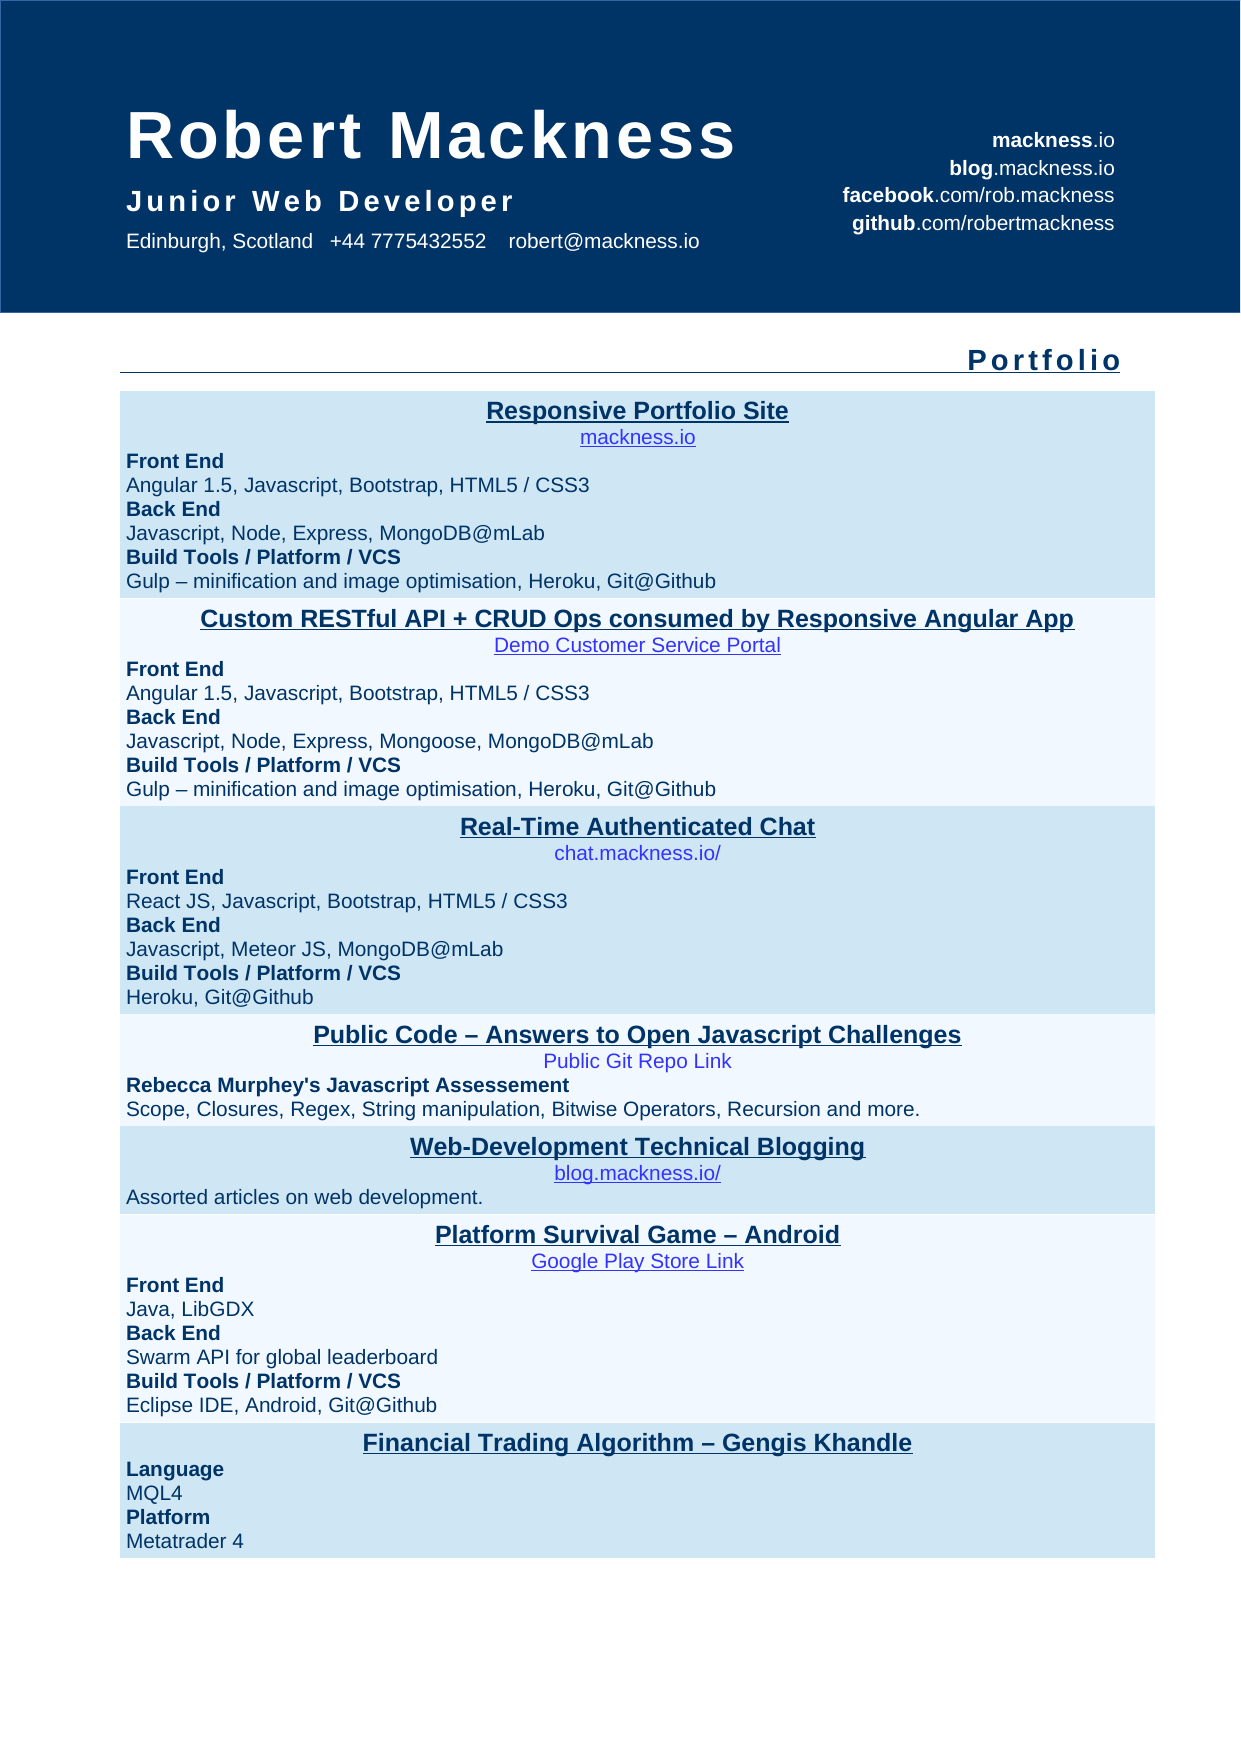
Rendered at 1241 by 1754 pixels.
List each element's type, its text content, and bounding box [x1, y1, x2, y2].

table_cell Platform Survival Game – Android Google Play Store Link Front End Java, LibGDX Back End Swarm API for global leaderboard Build Tools / Platform / VCS Eclipse IDE, Android, Git@Github [120, 1215, 1155, 1422]
table_cell Financial Trading Algorithm – Gengis Khandle Language MQL4 Platform Metatrader 4 [120, 1423, 1155, 1558]
table_cell Real-Time Authenticated Chat chat.mackness.io/ Front End React JS, Javascript, Bootstrap, HTML5 / CSS3 Back End Javascript, Meteor JS, MongoDB@mLab Build Tools / Platform / VCS Heroku, Git@Github [120, 806, 1155, 1014]
table_header Responsive Portfolio Site mackness.io Front End Angular 1.5, Javascript, Bootstrap, HTML5 / CSS3 Back End Javascript, Node, Express, MongoDB@mLab Build Tools / Platform / VCS Gulp – minification and image optimisation, Heroku, Git@Github [120, 391, 1155, 598]
table_cell Web-Development Technical Blogging blog.mackness.io/ Assorted articles on web development. [120, 1126, 1155, 1214]
table_cell Custom RESTful API + CRUD Ops consumed by Responsive Angular App Demo Customer Service Portal Front End Angular 1.5, Javascript, Bootstrap, HTML5 / CSS3 Back End Javascript, Node, Express, Mongoose, MongoDB@mLab Build Tools / Platform / VCS Gulp – minification and image optimisation, Heroku, Git@Github [120, 599, 1155, 806]
table_cell Public Code – Answers to Open Javascript Challenges Public Git Repo Link Rebecca Murphey's Javascript Assessement Scope, Closures, Regex, String manipulation, Bitwise Operators, Recursion and more. [120, 1014, 1155, 1126]
